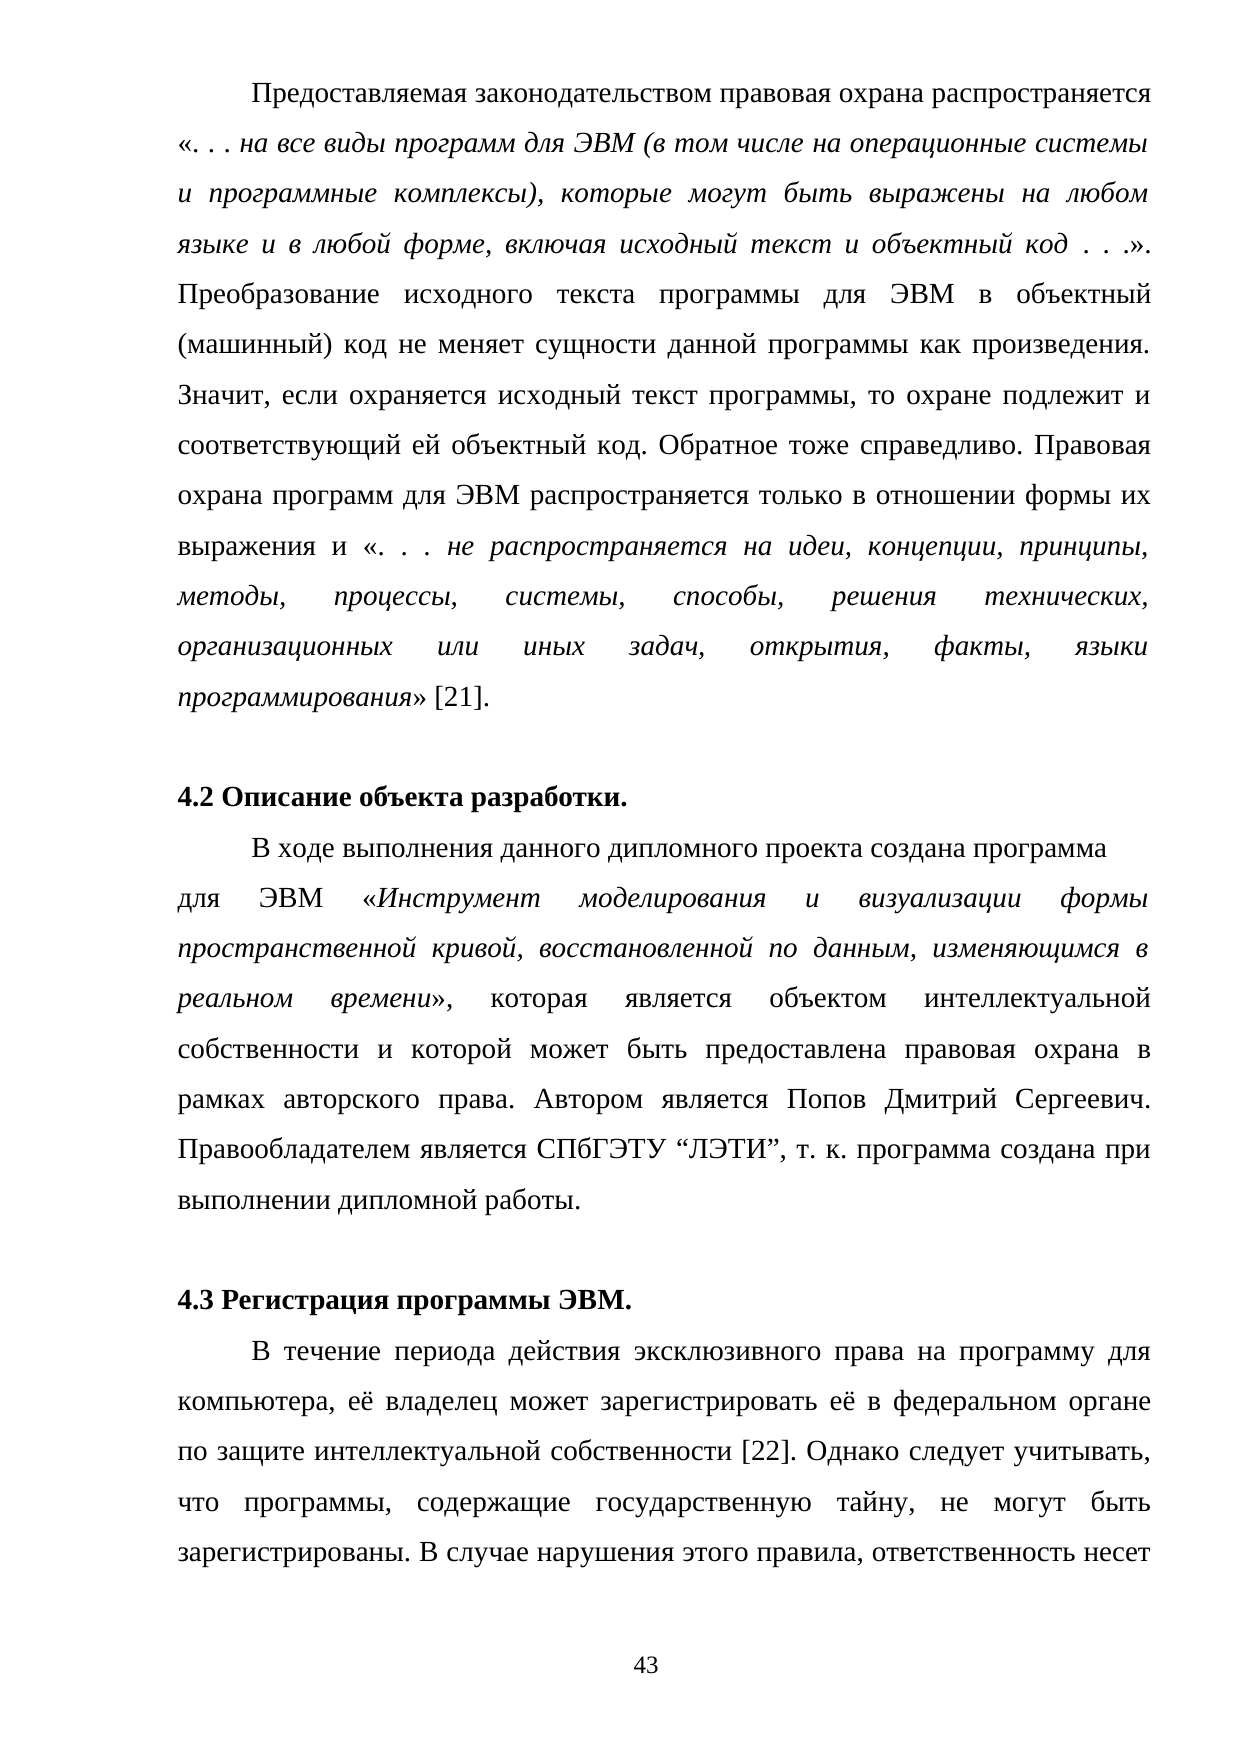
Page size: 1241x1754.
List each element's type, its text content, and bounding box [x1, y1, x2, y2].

subtitle 4.3 Регистрация программы ЭВМ. [177, 1282, 1152, 1316]
text Предоставляемая законодательством правовая охрана распространяется «. . . на все виды программ для ЭВМ (в том числе на операционные системы и программные комплексы), которые могут быть выражены на любом языке и в любой форме, включая исходный текст и объектный код . . .». Преобразование исходного текста программы для ЭВМ в объектный (машинный) код не меняет сущности данной программы как произведения. Значит, если охраняется исходный текст программы, то охране подлежит и соответствующий ей объектный код. Обратное тоже справедливо. Правовая охрана программ для ЭВМ распространяется только в отношении формы их выражения и «. . . не распространяется на идеи, концепции, принципы, методы, процессы, системы, способы, решения технических, организационных или иных задач, открытия, факты, языки программирования» [21]. [177, 75, 1152, 712]
text В ходе выполнения данного дипломного проекта создана программа [177, 830, 1152, 863]
subtitle 4.2 Описание объекта разработки. [177, 779, 1152, 813]
text В течение периода действия эксклюзивного права на программу для компьютера, её владелец может зарегистрировать её в федеральном органе по защите интеллектуальной собственности [22]. Однако следует учитывать, что программы, содержащие государственную тайну, не могут быть зарегистрированы. В случае нарушения этого правила, ответственность несет [177, 1333, 1152, 1568]
text для ЭВМ «Инструмент моделирования и визуализации формы пространственной кривой, восстановленной по данным, изменяющимся в реальном времени», которая является объектом интеллектуальной собственности и которой может быть предоставлена правовая охрана в рамках авторского права. Автором является Попов Дмитрий Сергеевич. Правообладателем является СПбГЭТУ “ЛЭТИ”, т. к. программа создана при выполнении дипломной работы. [177, 880, 1152, 1215]
